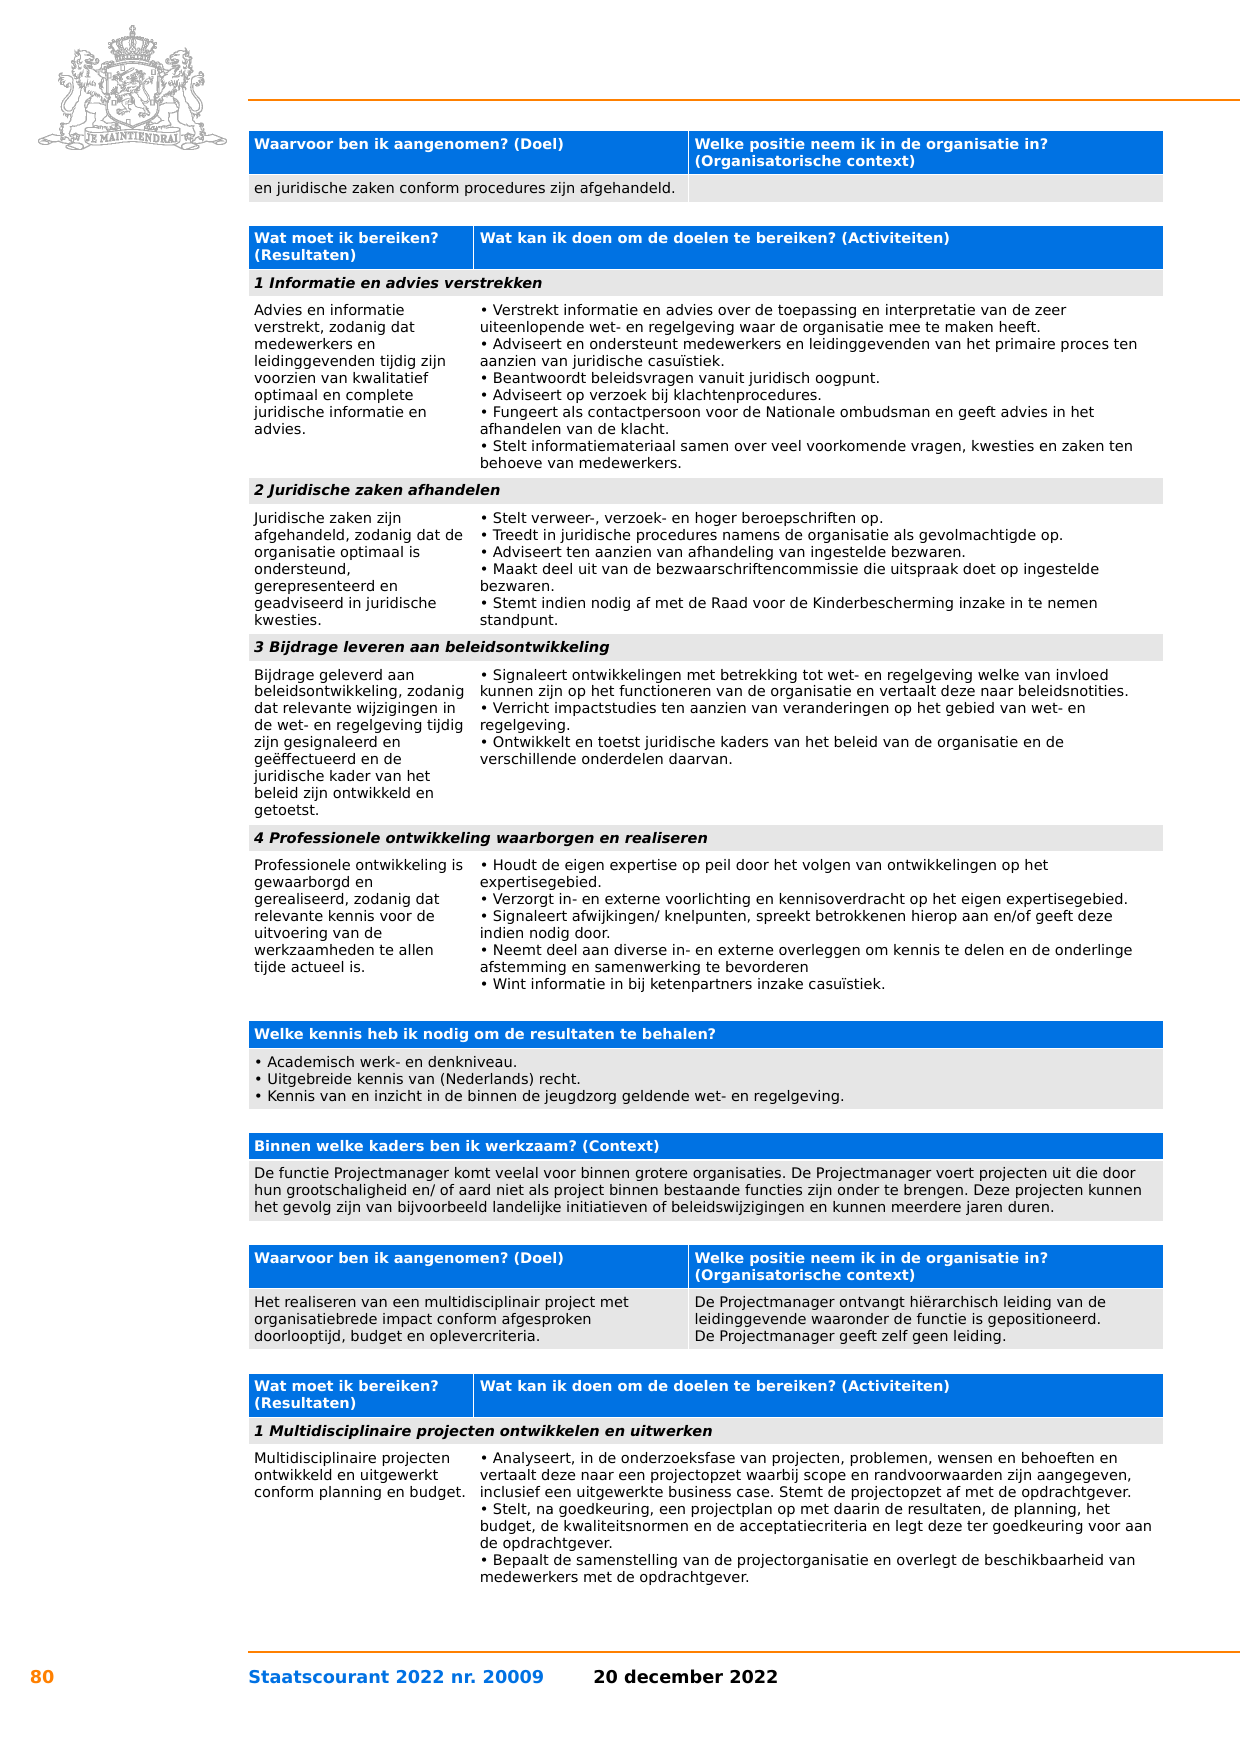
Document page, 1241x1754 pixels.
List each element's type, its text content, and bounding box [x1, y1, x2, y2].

table_header Welke kennis heb ik nodig om de resultaten te behalen? [249, 1021, 1163, 1048]
table_header Binnen welke kaders ben ik werkzaam? (Context) [249, 1133, 1163, 1159]
table_cell Juridische zaken zijn afgehandeld, zodanig dat de organisatie optimaal is ondersteund, gerepresenteerd en geadviseerd in juridische kwesties. [249, 505, 473, 633]
table_cell [689, 175, 1163, 202]
table_cell en juridische zaken conform procedures zijn afgehandeld. [249, 175, 688, 202]
table_cell Het realiseren van een multidisciplinair project met organisatiebrede impact conform afgesproken doorlooptijd, budget en oplevercriteria. [249, 1289, 688, 1349]
table_cell • Signaleert ontwikkelingen met betrekking tot wet- en regelgeving welke van invloed kunnen zijn op het functioneren van de organisatie en vertaalt deze naar beleidsnotities. • Verricht impactstudies ten aanzien van veranderingen op het gebied van wet- en regelgeving. • Ontwikkelt en toetst juridische kaders van het beleid van de organisatie en de verschillende onderdelen daarvan. [474, 662, 1163, 824]
table_header Wat kan ik doen om de doelen te bereiken? (Activiteiten) [474, 226, 1163, 269]
table_header Waarvoor ben ik aangenomen? (Doel) [249, 131, 688, 174]
table_header Wat moet ik bereiken? (Resultaten) [249, 226, 473, 269]
table_cell Professionele ontwikkeling is gewaarborgd en gerealiseerd, zodanig dat relevante kennis voor de uitvoering van de werkzaamheden te allen tijde actueel is. [249, 852, 473, 997]
table_cell 1 Informatie en advies verstrekken [249, 270, 1163, 296]
table_cell 1 Multidisciplinaire projecten ontwikkelen en uitwerken [249, 1418, 1163, 1444]
picture [38, 25, 227, 150]
table_header Wat kan ik doen om de doelen te bereiken? (Activiteiten) [474, 1374, 1163, 1417]
table_cell • Stelt verweer-, verzoek- en hoger beroepschriften op. • Treedt in juridische procedures namens de organisatie als gevolmachtigde op. • Adviseert ten aanzien van afhandeling van ingestelde bezwaren. • Maakt deel uit van de bezwaarschriftencommissie die uitspraak doet op ingestelde bezwaren. • Stemt indien nodig af met de Raad voor de Kinderbescherming inzake in te nemen standpunt. [474, 505, 1163, 633]
table_cell Bijdrage geleverd aan beleidsontwikkeling, zodanig dat relevante wijzigingen in de wet- en regelgeving tijdig zijn gesignaleerd en geëffectueerd en de juridische kader van het beleid zijn ontwikkeld en getoetst. [249, 662, 473, 824]
table_cell 2 Juridische zaken afhandelen [249, 478, 1163, 504]
table_header Welke positie neem ik in de organisatie in? (Organisatorische context) [689, 1245, 1163, 1288]
table_header Wat moet ik bereiken? (Resultaten) [249, 1374, 473, 1417]
table_cell Advies en informatie verstrekt, zodanig dat medewerkers en leidinggevenden tijdig zijn voorzien van kwalitatief optimaal en complete juridische informatie en advies. [249, 298, 473, 477]
table_cell • Verstrekt informatie en advies over de toepassing en interpretatie van de zeer uiteenlopende wet- en regelgeving waar de organisatie mee te maken heeft. • Adviseert en ondersteunt medewerkers en leidinggevenden van het primaire proces ten aanzien van juridische casuïstiek. • Beantwoordt beleidsvragen vanuit juridisch oogpunt. • Adviseert op verzoek bij klachtenprocedures. • Fungeert als contactpersoon voor de Nationale ombudsman en geeft advies in het afhandelen van de klacht. • Stelt informatiemateriaal samen over veel voorkomende vragen, kwesties en zaken ten behoeve van medewerkers. [474, 298, 1163, 477]
table_cell 4 Professionele ontwikkeling waarborgen en realiseren [249, 825, 1163, 851]
table_cell • Analyseert, in de onderzoeksfase van projecten, problemen, wensen en behoeften en vertaalt deze naar een projectopzet waarbij scope en randvoorwaarden zijn aangegeven, inclusief een uitgewerkte business case. Stemt de projectopzet af met de opdrachtgever. • Stelt, na goedkeuring, een projectplan op met daarin de resultaten, de planning, het budget, de kwaliteitsnormen en de acceptatiecriteria en legt deze ter goedkeuring voor aan de opdrachtgever. • Bepaalt de samenstelling van de projectorganisatie en overlegt de beschikbaarheid van medewerkers met de opdrachtgever. [474, 1445, 1163, 1590]
table_cell De functie Projectmanager komt veelal voor binnen grotere organisaties. De Projectmanager voert projecten uit die door hun grootschaligheid en/ of aard niet als project binnen bestaande functies zijn onder te brengen. Deze projecten kunnen het gevolg zijn van bijvoorbeeld landelijke initiatieven of beleidswijzigingen en kunnen meerdere jaren duren. [249, 1161, 1163, 1221]
table_cell • Houdt de eigen expertise op peil door het volgen van ontwikkelingen op het expertisegebied. • Verzorgt in- en externe voorlichting en kennisoverdracht op het eigen expertisegebied. • Signaleert afwijkingen/ knelpunten, spreekt betrokkenen hierop aan en/of geeft deze indien nodig door. • Neemt deel aan diverse in- en externe overleggen om kennis te delen en de onderlinge afstemming en samenwerking te bevorderen • Wint informatie in bij ketenpartners inzake casuïstiek. [474, 852, 1163, 997]
table_cell • Academisch werk- en denkniveau. • Uitgebreide kennis van (Nederlands) recht. • Kennis van en inzicht in de binnen de jeugdzorg geldende wet- en regelgeving. [249, 1049, 1163, 1109]
table_cell Multidisciplinaire projecten ontwikkeld en uitgewerkt conform planning en budget. [249, 1445, 473, 1590]
table_cell De Projectmanager ontvangt hiërarchisch leiding van de leidinggevende waaronder de functie is gepositioneerd. De Projectmanager geeft zelf geen leiding. [689, 1289, 1163, 1349]
table_header Welke positie neem ik in de organisatie in? (Organisatorische context) [689, 131, 1163, 174]
table_cell 3 Bijdrage leveren aan beleidsontwikkeling [249, 634, 1163, 661]
table_header Waarvoor ben ik aangenomen? (Doel) [249, 1245, 688, 1288]
